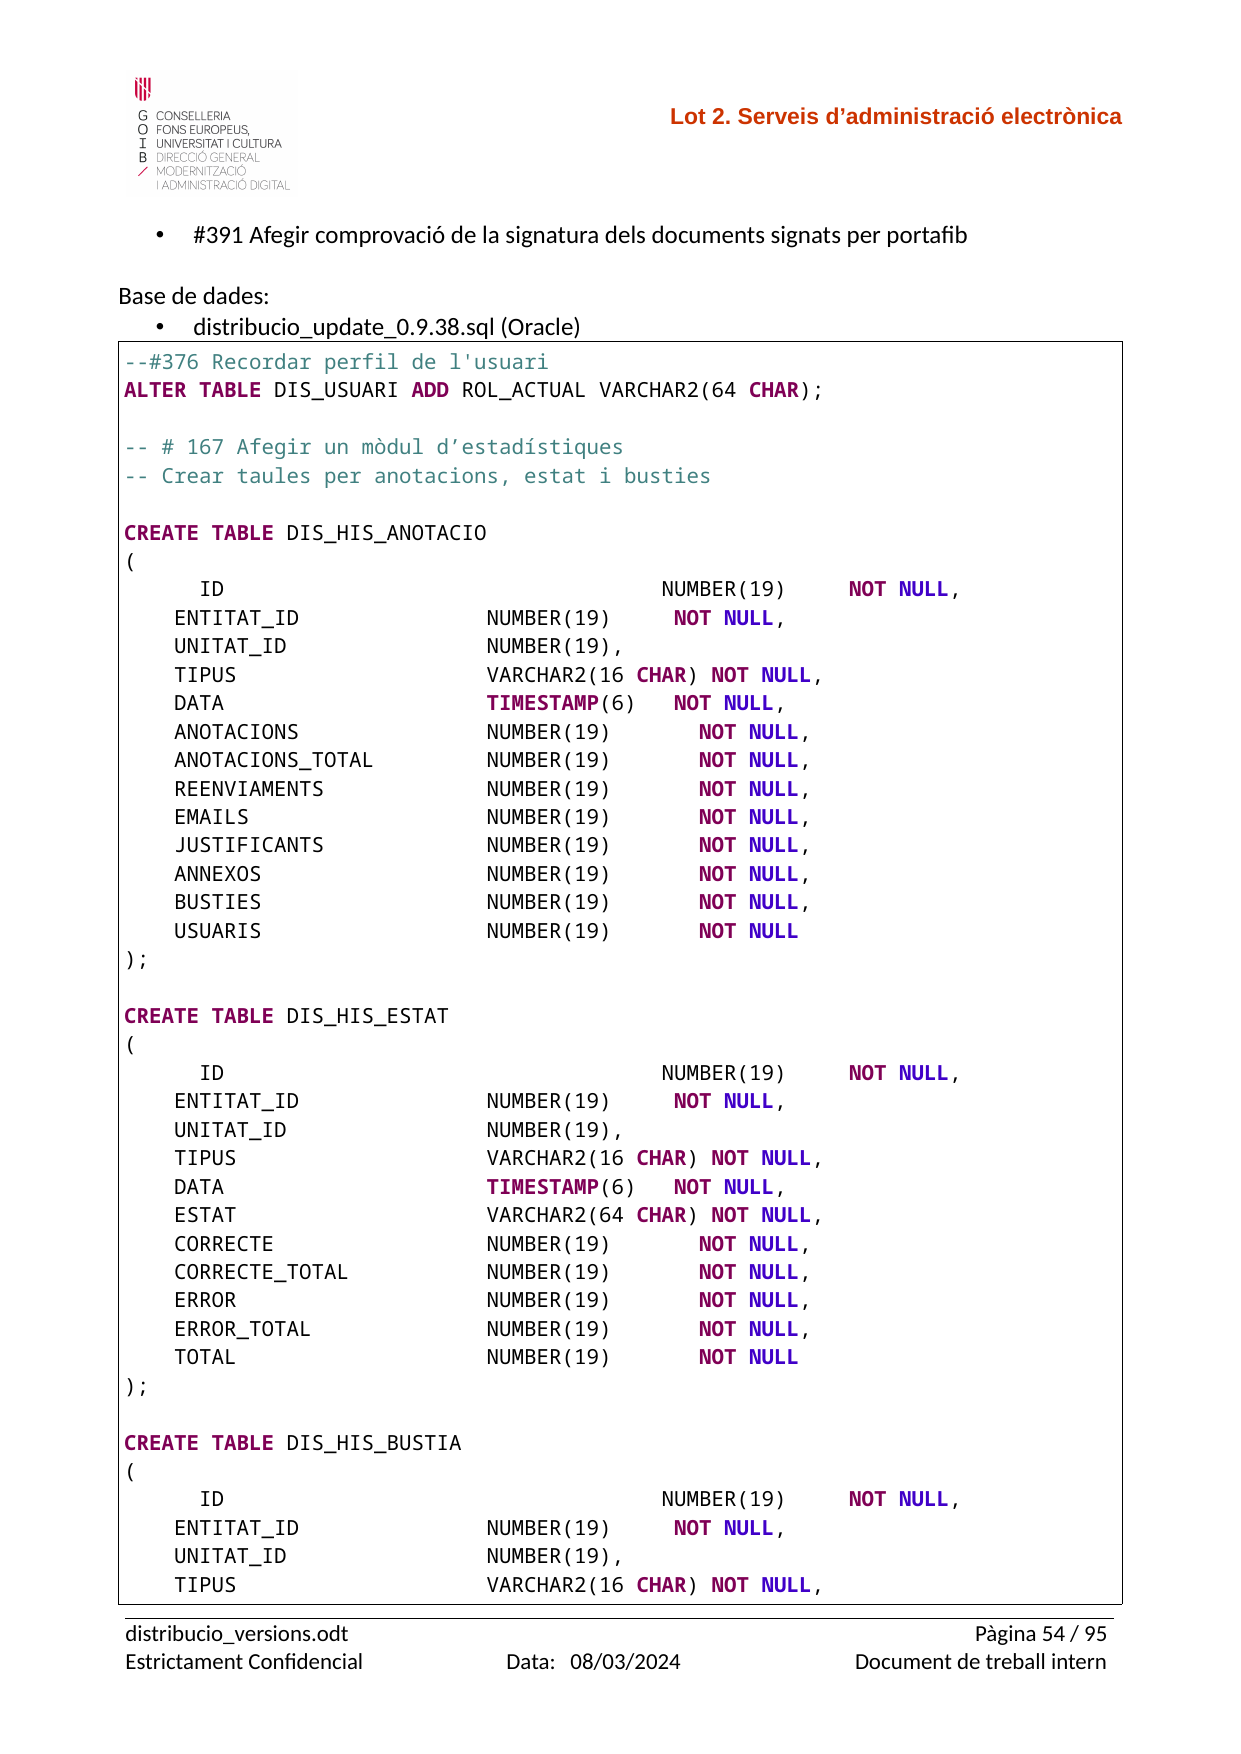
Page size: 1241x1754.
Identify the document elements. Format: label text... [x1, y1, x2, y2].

list distribucio_update_0.9.38.sql (Oracle) [156, 311, 1122, 341]
table_header --#376 Recordar perfil de l'usuari ALTER TABLE DIS_USUARI ADD ROL_ACTUAL VARCHAR2(64 CHAR); -- # 167 Afegir un mòdul d’estadístiques -- Crear taules per anotacions, estat i busties CREATE TABLE DIS_HIS_ANOTACIO ( ID NUMBER(19) NOT NULL, ENTITAT_ID NUMBER(19) NOT NULL, UNITAT_ID NUMBER(19), TIPUS VARCHAR2(16 CHAR) NOT NULL, DATA TIMESTAMP(6) NOT NULL, ANOTACIONS NUMBER(19) NOT NULL, ANOTACIONS_TOTAL NUMBER(19) NOT NULL, REENVIAMENTS NUMBER(19) NOT NULL, EMAILS NUMBER(19) NOT NULL, JUSTIFICANTS NUMBER(19) NOT NULL, ANNEXOS NUMBER(19) NOT NULL, BUSTIES NUMBER(19) NOT NULL, USUARIS NUMBER(19) NOT NULL ); CREATE TABLE DIS_HIS_ESTAT ( ID NUMBER(19) NOT NULL, ENTITAT_ID NUMBER(19) NOT NULL, UNITAT_ID NUMBER(19), TIPUS VARCHAR2(16 CHAR) NOT NULL, DATA TIMESTAMP(6) NOT NULL, ESTAT VARCHAR2(64 CHAR) NOT NULL, CORRECTE NUMBER(19) NOT NULL, CORRECTE_TOTAL NUMBER(19) NOT NULL, ERROR NUMBER(19) NOT NULL, ERROR_TOTAL NUMBER(19) NOT NULL, TOTAL NUMBER(19) NOT NULL ); CREATE TABLE DIS_HIS_BUSTIA ( ID NUMBER(19) NOT NULL, ENTITAT_ID NUMBER(19) NOT NULL, UNITAT_ID NUMBER(19), TIPUS VARCHAR2(16 CHAR) NOT NULL, [119, 342, 1122, 1604]
picture [126, 70, 299, 197]
text Base de dades: [118, 280, 1122, 311]
list #391 Afegir comprovació de la signatura dels documents signats per portafib [156, 219, 1122, 250]
